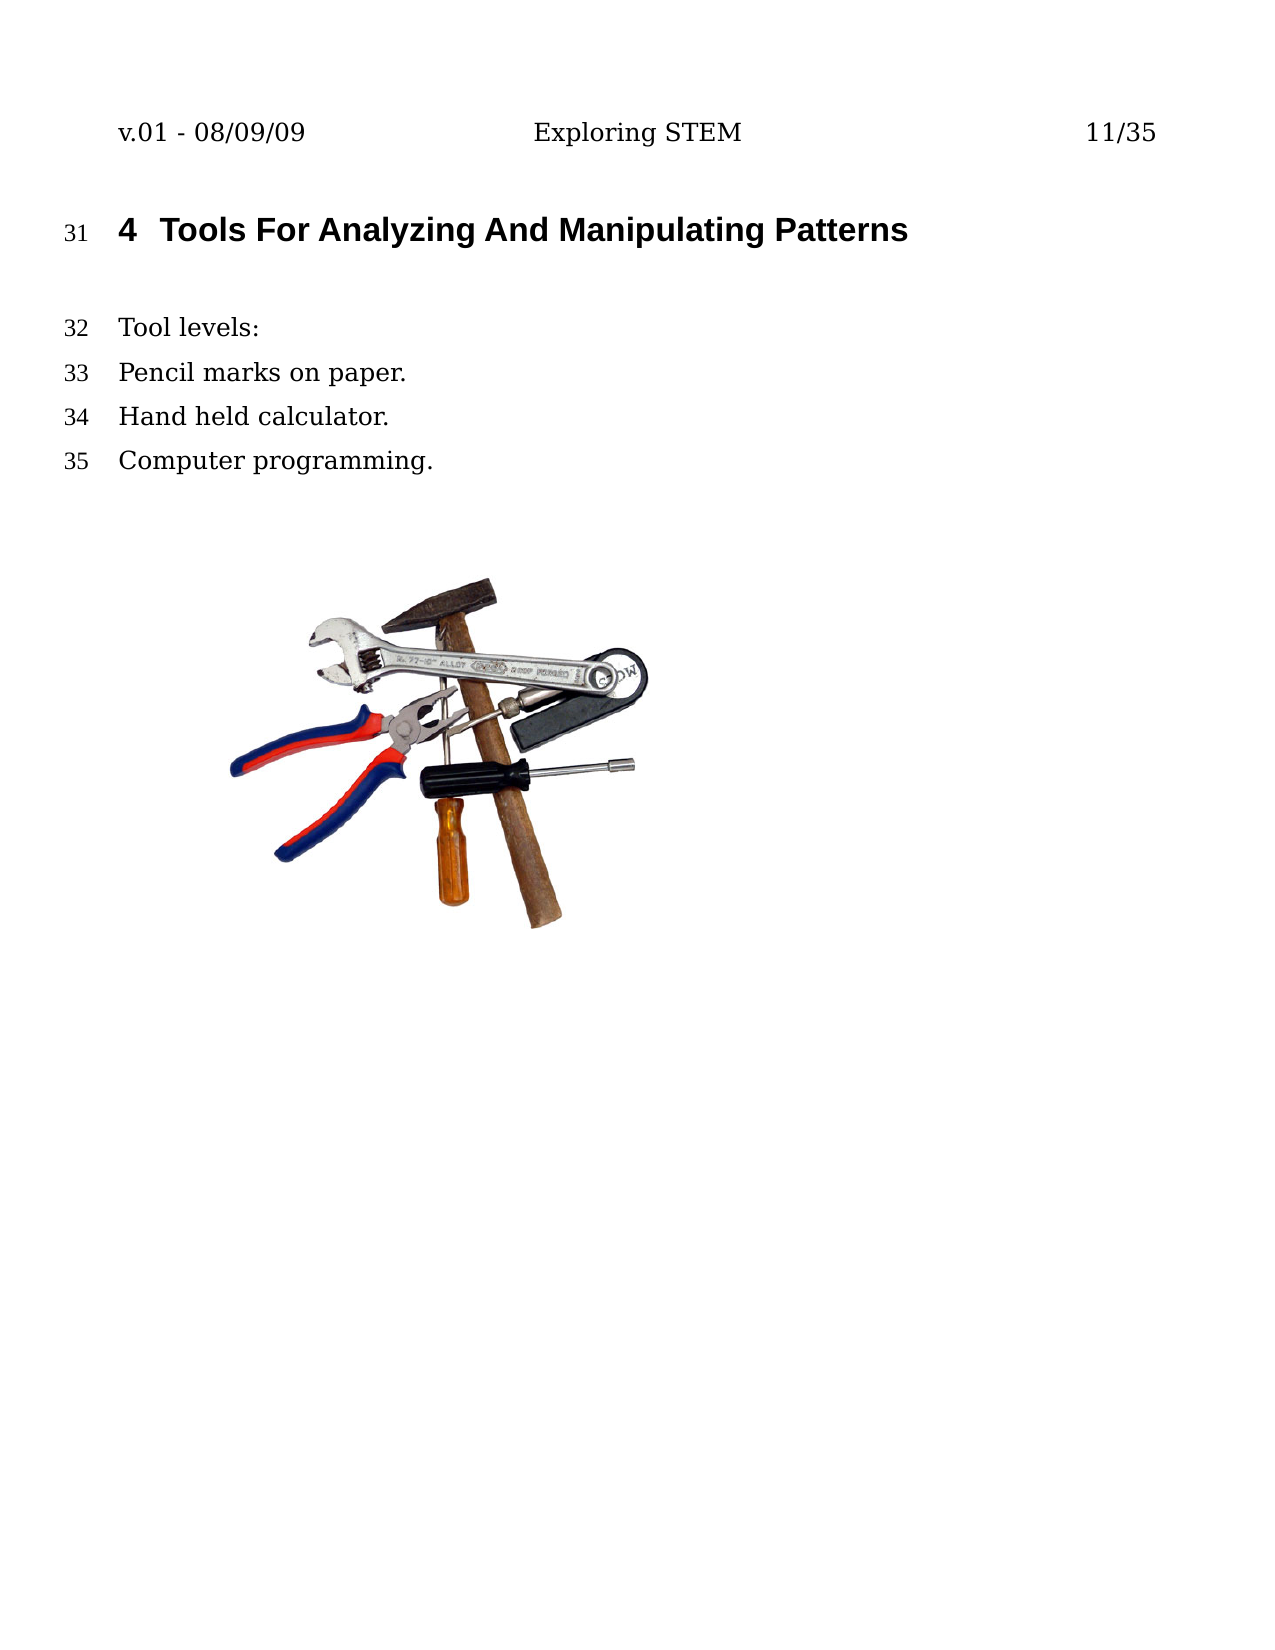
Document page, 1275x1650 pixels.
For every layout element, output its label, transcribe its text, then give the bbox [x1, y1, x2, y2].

text Tool levels: [118, 313, 1157, 343]
subtitle Tools For Analyzing And Manipulating Patterns [118, 210, 1157, 248]
text Pencil marks on paper. [118, 358, 1157, 387]
text Hand held calculator. [118, 402, 1157, 431]
picture [228, 575, 650, 929]
text Computer programming. [118, 446, 1157, 475]
